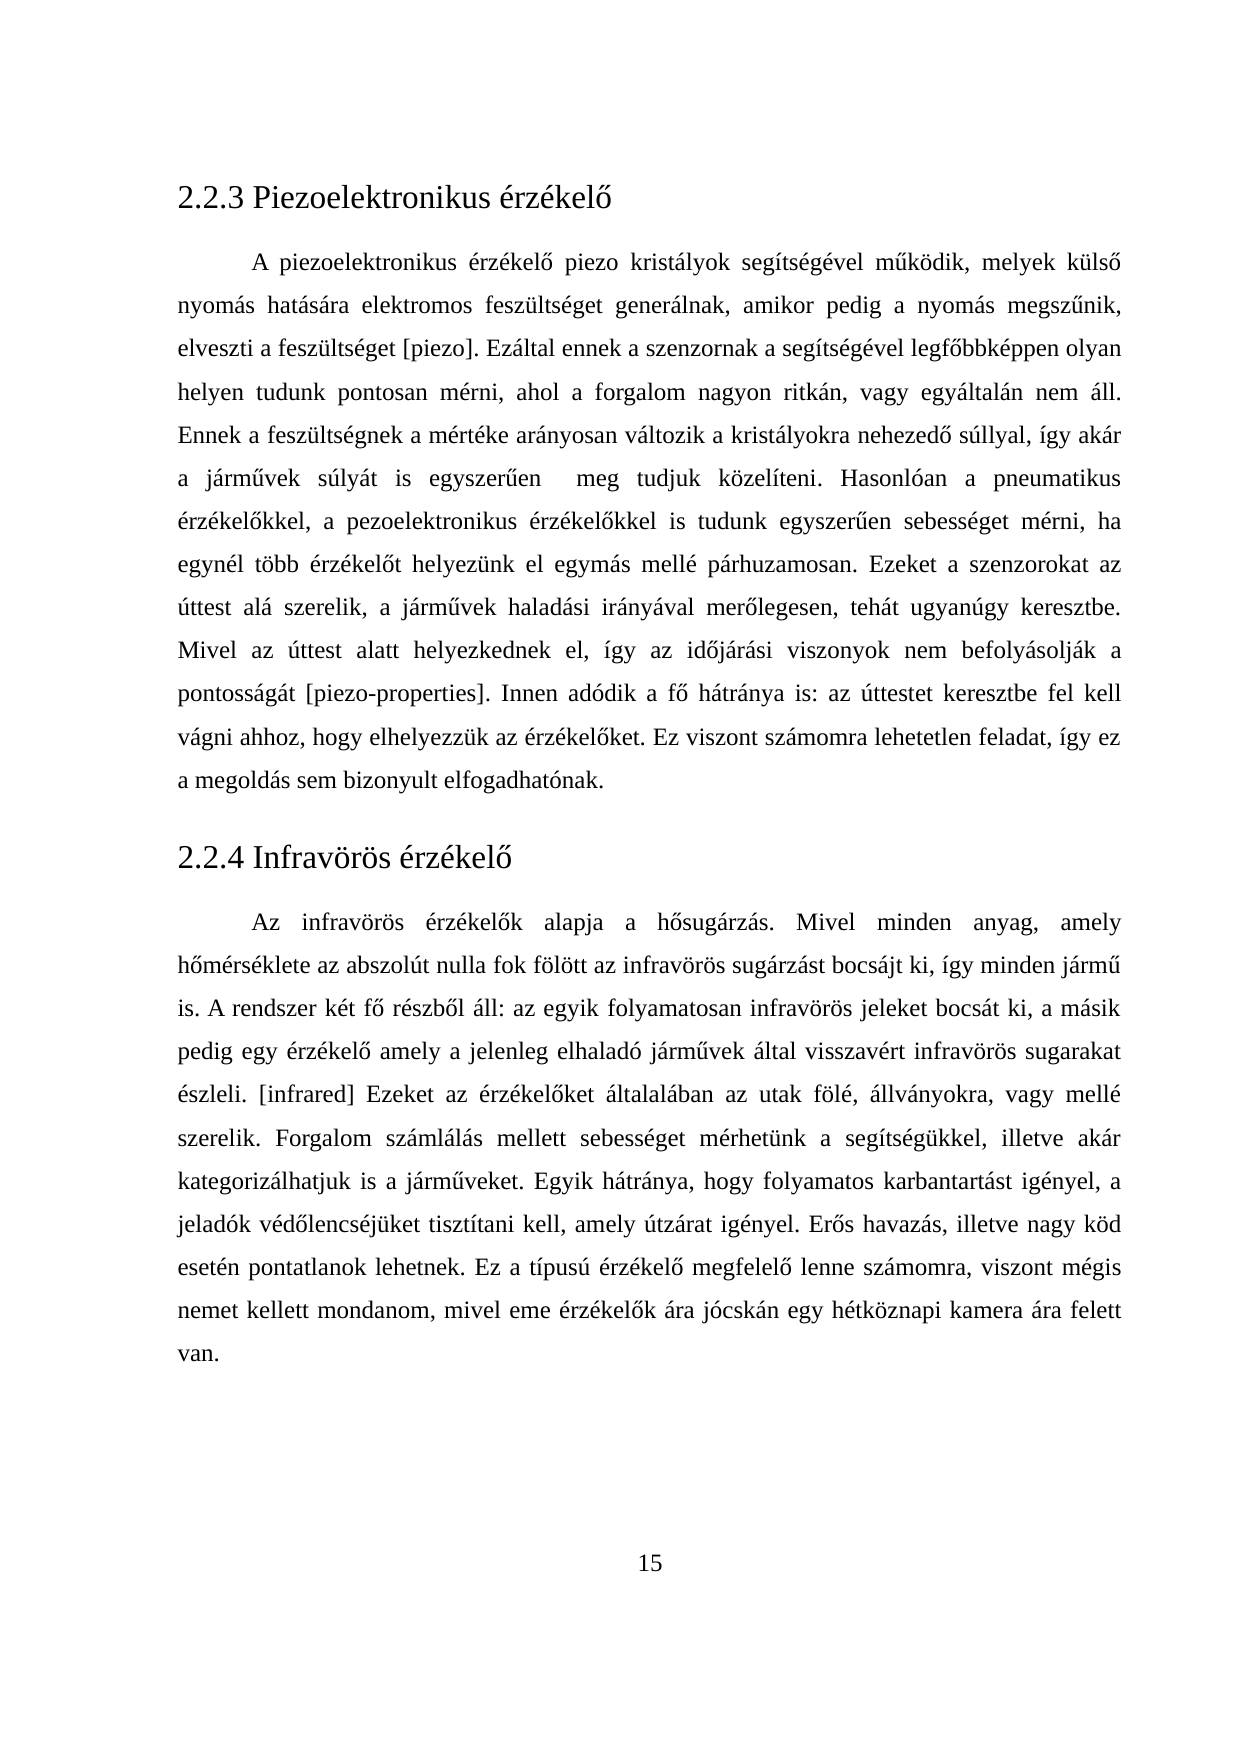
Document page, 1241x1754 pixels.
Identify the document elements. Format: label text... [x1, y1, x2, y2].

subtitle Infravörös érzékelő [177, 837, 1122, 875]
text A piezoelektronikus érzékelő piezo kristályok segítségével működik, melyek külső nyomás hatására elektromos feszültséget generálnak, amikor pedig a nyomás megszűnik, elveszti a feszültséget [piezo]. Ezáltal ennek a szenzornak a segítségével legfőbbképpen olyan helyen tudunk pontosan mérni, ahol a forgalom nagyon ritkán, vagy egyáltalán nem áll. Ennek a feszültségnek a mértéke arányosan változik a kristályokra nehezedő súllyal, így akár a járművek súlyát is egyszerűen meg tudjuk közelíteni. Hasonlóan a pneumatikus érzékelőkkel, a pezoelektronikus érzékelőkkel is tudunk egyszerűen sebességet mérni, ha egynél több érzékelőt helyezünk el egymás mellé párhuzamosan. Ezeket a szenzorokat az úttest alá szerelik, a járművek haladási irányával merőlegesen, tehát ugyanúgy keresztbe. Mivel az úttest alatt helyezkednek el, így az időjárási viszonyok nem befolyásolják a pontosságát [piezo-properties]. Innen adódik a fő hátránya is: az úttestet keresztbe fel kell vágni ahhoz, hogy elhelyezzük az érzékelőket. Ez viszont számomra lehetetlen feladat, így ez a megoldás sem bizonyult elfogadhatónak. [177, 247, 1122, 793]
subtitle Piezoelektronikus érzékelő [177, 177, 1122, 216]
text Az infravörös érzékelők alapja a hősugárzás. Mivel minden anyag, amely hőmérséklete az abszolút nulla fok fölött az infravörös sugárzást bocsájt ki, így minden jármű is. A rendszer két fő részből áll: az egyik folyamatosan infravörös jeleket bocsát ki, a másik pedig egy érzékelő amely a jelenleg elhaladó járművek által visszavért infravörös sugarakat észleli. [infrared] Ezeket az érzékelőket általalában az utak fölé, állványokra, vagy mellé szerelik. Forgalom számlálás mellett sebességet mérhetünk a segítségükkel, illetve akár kategorizálhatjuk is a járműveket. Egyik hátránya, hogy folyamatos karbantartást igényel, a jeladók védőlencséjüket tisztítani kell, amely útzárat igényel. Erős havazás, illetve nagy köd esetén pontatlanok lehetnek. Ez a típusú érzékelő megfelelő lenne számomra, viszont mégis nemet kellett mondanom, mivel eme érzékelők ára jócskán egy hétköznapi kamera ára felett van. [177, 907, 1122, 1367]
